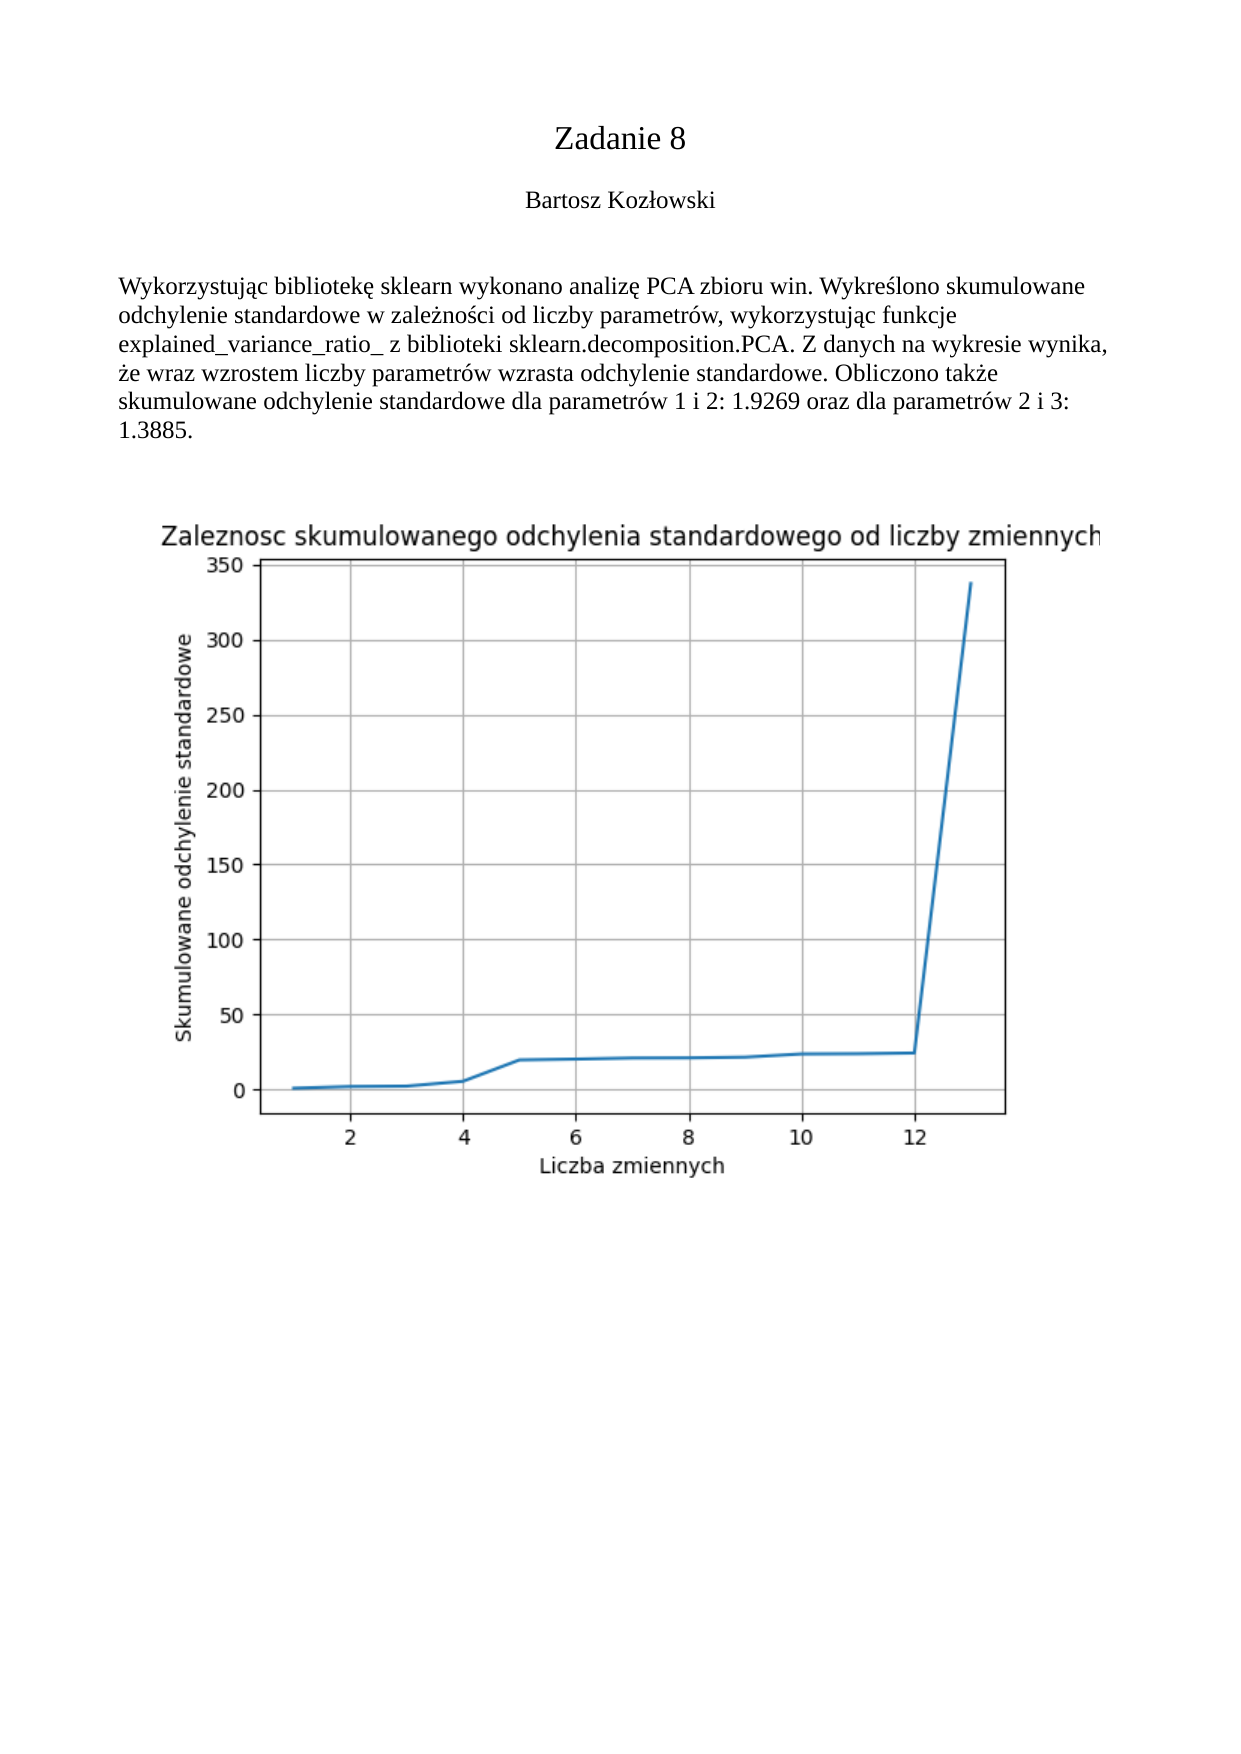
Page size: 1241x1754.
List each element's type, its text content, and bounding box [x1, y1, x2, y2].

text Zadanie 8 [118, 118, 1122, 156]
text Wykorzystując bibliotekę sklearn wykonano analizę PCA zbioru win. Wykreślono skumulowane odchylenie standardowe w zależności od liczby parametrów, wykorzystując funkcje explained_variance_ratio_ z biblioteki sklearn.decomposition.PCA. Z danych na wykresie wynika, że wraz wzrostem liczby parametrów wzrasta odchylenie standardowe. Obliczono także skumulowane odchylenie standardowe dla parametrów 1 i 2: 1.9269 oraz dla parametrów 2 i 3: 1.3885. [118, 271, 1122, 444]
picture [140, 472, 1100, 1193]
text Bartosz Kozłowski [118, 185, 1122, 214]
